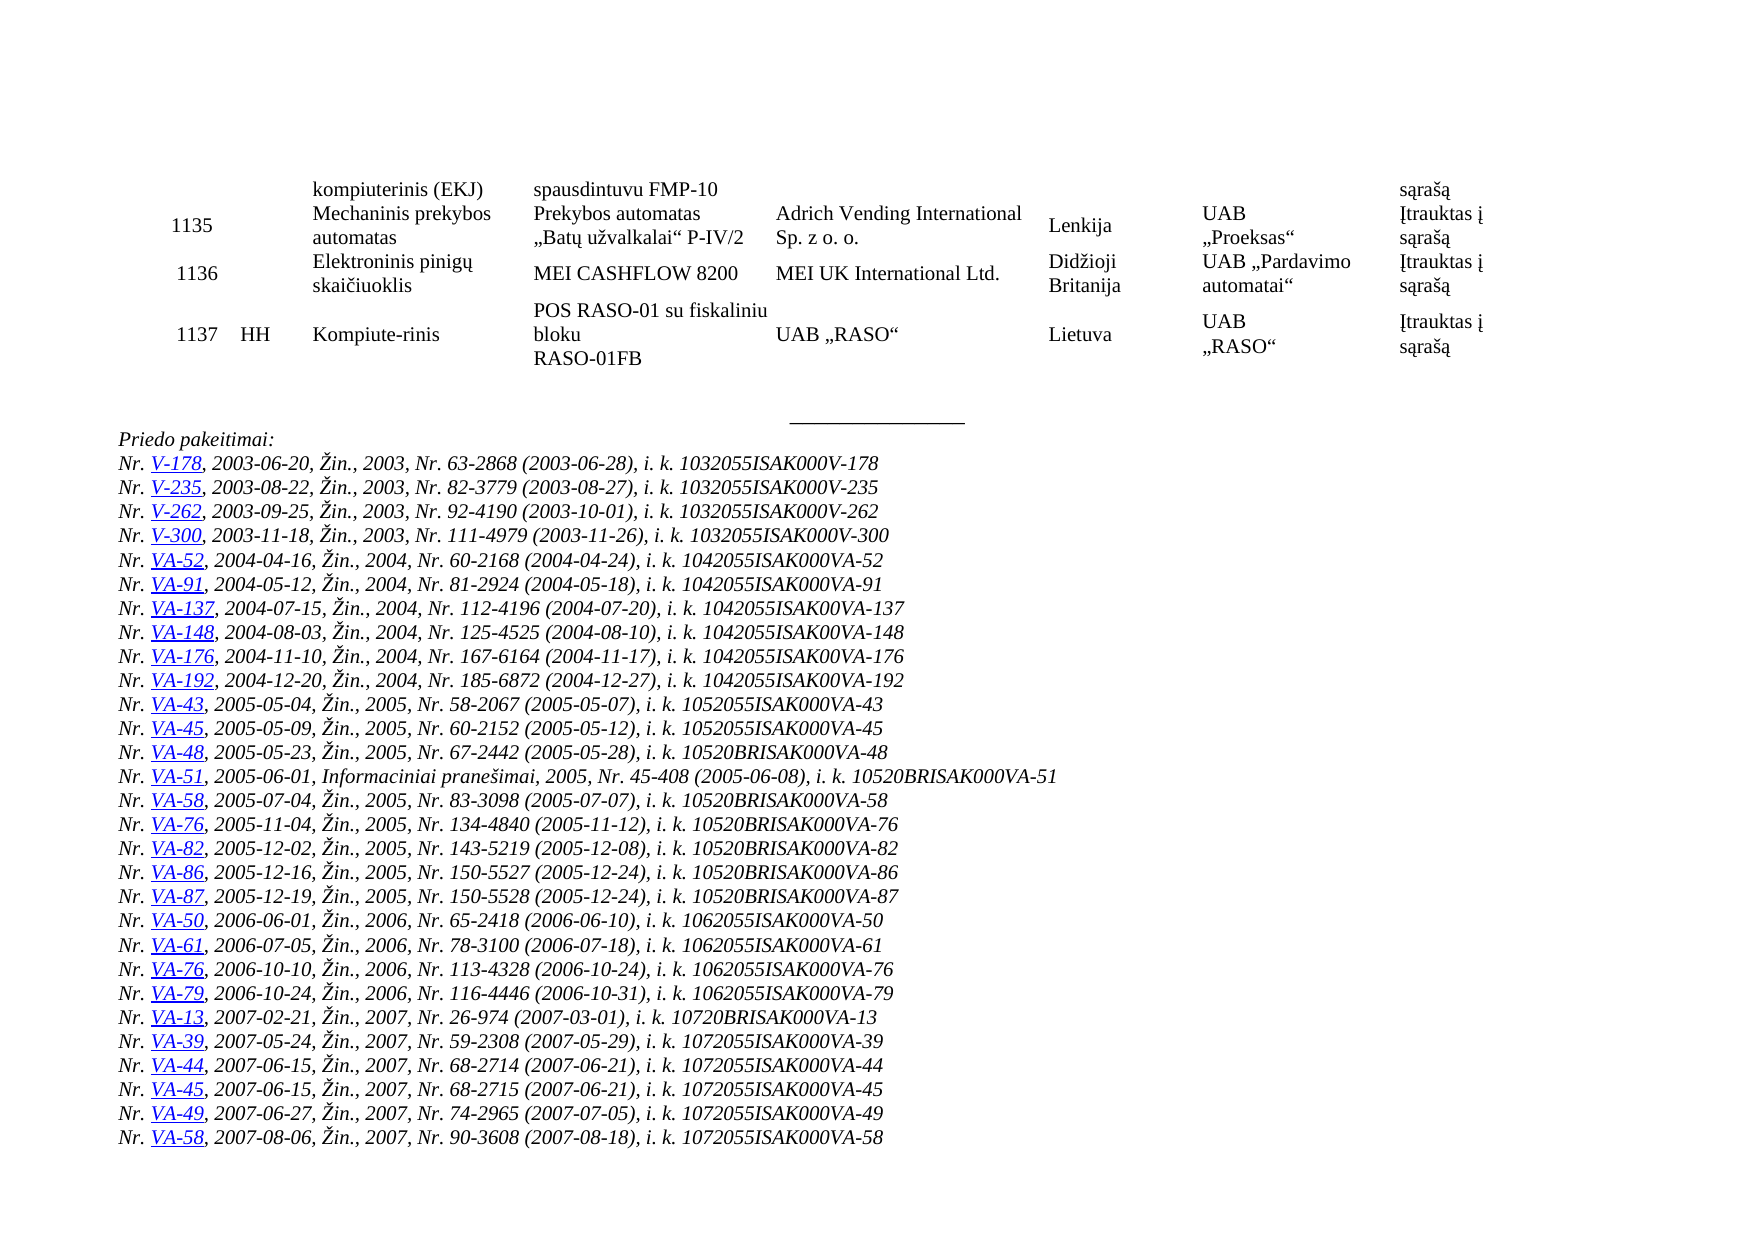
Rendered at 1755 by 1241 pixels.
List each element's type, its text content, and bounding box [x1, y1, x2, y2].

table_cell [100, 177, 229, 201]
table_cell UAB „RASO“ [764, 298, 1037, 370]
text Nr. VA-58, 2007-08-06, Žin., 2007, Nr. 90-3608 (2007-08-18), i. k. 1072055ISAK000VA-58 [118, 1125, 1636, 1149]
table_cell [229, 177, 301, 201]
text Nr. VA-87, 2005-12-19, Žin., 2005, Nr. 150-5528 (2005-12-24), i. k. 10520BRISAK000VA-87 [118, 884, 1636, 908]
table_cell Įtrauktas į sąrašą [1388, 249, 1536, 297]
text Nr. VA-43, 2005-05-04, Žin., 2005, Nr. 58-2067 (2005-05-07), i. k. 1052055ISAK000VA-43 [118, 692, 1636, 716]
table_cell 1135 [100, 201, 229, 249]
table_cell sąrašą [1388, 177, 1536, 201]
table_cell [229, 201, 301, 249]
text Nr. V-300, 2003-11-18, Žin., 2003, Nr. 111-4979 (2003-11-26), i. k. 1032055ISAK000V-300 [118, 523, 1636, 547]
text Nr. VA-50, 2006-06-01, Žin., 2006, Nr. 65-2418 (2006-06-10), i. k. 1062055ISAK000VA-50 [118, 908, 1636, 932]
table_cell [1191, 177, 1388, 201]
table_cell [1037, 177, 1191, 201]
table_cell Mechaninis prekybos automatas [301, 201, 522, 249]
table_cell 1137 [100, 298, 229, 370]
table_cell MEI CASHFLOW 8200 [522, 249, 764, 297]
text Nr. VA-51, 2005-06-01, Informaciniai pranešimai, 2005, Nr. 45-408 (2005-06-08), i. k. 10520BRISAK000VA-51 [118, 764, 1636, 788]
text Nr. VA-148, 2004-08-03, Žin., 2004, Nr. 125-4525 (2004-08-10), i. k. 1042055ISAK00VA-148 [118, 620, 1636, 644]
table_cell Adrich Vending International Sp. z o. o. [764, 201, 1037, 249]
table_cell Lenkija [1037, 201, 1191, 249]
text Nr. VA-44, 2007-06-15, Žin., 2007, Nr. 68-2714 (2007-06-21), i. k. 1072055ISAK000VA-44 [118, 1053, 1636, 1077]
table_cell UAB „Pardavimo automatai“ [1191, 249, 1388, 297]
table_cell Elektroninis pinigų skaičiuoklis [301, 249, 522, 297]
text Nr. VA-76, 2005-11-04, Žin., 2005, Nr. 134-4840 (2005-11-12), i. k. 10520BRISAK000VA-76 [118, 812, 1636, 836]
text Nr. VA-52, 2004-04-16, Žin., 2004, Nr. 60-2168 (2004-04-24), i. k. 1042055ISAK000VA-52 [118, 547, 1636, 572]
text Nr. VA-13, 2007-02-21, Žin., 2007, Nr. 26-974 (2007-03-01), i. k. 10720BRISAK000VA-13 [118, 1005, 1636, 1029]
table_cell Kompiute-rinis [301, 298, 522, 370]
table_cell POS RASO-01 su fiskaliniu bloku RASO-01FB [522, 298, 764, 370]
table_cell Didžioji Britanija [1037, 249, 1191, 297]
text ______________ [118, 398, 1636, 427]
text Nr. V-178, 2003-06-20, Žin., 2003, Nr. 63-2868 (2003-06-28), i. k. 1032055ISAK000V-178 [118, 451, 1636, 475]
table_cell Įtrauktas į sąrašą [1388, 201, 1536, 249]
table_cell [764, 177, 1037, 201]
text Nr. VA-137, 2004-07-15, Žin., 2004, Nr. 112-4196 (2004-07-20), i. k. 1042055ISAK00VA-137 [118, 596, 1636, 620]
table_cell Lietuva [1037, 298, 1191, 370]
text Nr. VA-58, 2005-07-04, Žin., 2005, Nr. 83-3098 (2005-07-07), i. k. 10520BRISAK000VA-58 [118, 788, 1636, 812]
text Nr. VA-49, 2007-06-27, Žin., 2007, Nr. 74-2965 (2007-07-05), i. k. 1072055ISAK000VA-49 [118, 1101, 1636, 1125]
text Nr. VA-48, 2005-05-23, Žin., 2005, Nr. 67-2442 (2005-05-28), i. k. 10520BRISAK000VA-48 [118, 740, 1636, 764]
table_cell UAB „Proeksas“ [1191, 201, 1388, 249]
text Nr. VA-192, 2004-12-20, Žin., 2004, Nr. 185-6872 (2004-12-27), i. k. 1042055ISAK00VA-192 [118, 668, 1636, 692]
text Priedo pakeitimai: [118, 427, 1636, 451]
table_cell 1136 [100, 249, 229, 297]
table_cell UAB „RASO“ [1191, 298, 1388, 370]
text Nr. VA-45, 2005-05-09, Žin., 2005, Nr. 60-2152 (2005-05-12), i. k. 1052055ISAK000VA-45 [118, 716, 1636, 740]
table_cell Prekybos automatas „Batų užvalkalai“ P-IV/2 [522, 201, 764, 249]
text Nr. VA-86, 2005-12-16, Žin., 2005, Nr. 150-5527 (2005-12-24), i. k. 10520BRISAK000VA-86 [118, 860, 1636, 884]
text Nr. VA-45, 2007-06-15, Žin., 2007, Nr. 68-2715 (2007-06-21), i. k. 1072055ISAK000VA-45 [118, 1077, 1636, 1101]
text Nr. VA-79, 2006-10-24, Žin., 2006, Nr. 116-4446 (2006-10-31), i. k. 1062055ISAK000VA-79 [118, 981, 1636, 1005]
text Nr. VA-176, 2004-11-10, Žin., 2004, Nr. 167-6164 (2004-11-17), i. k. 1042055ISAK00VA-176 [118, 644, 1636, 668]
text Nr. VA-61, 2006-07-05, Žin., 2006, Nr. 78-3100 (2006-07-18), i. k. 1062055ISAK000VA-61 [118, 932, 1636, 957]
table_cell HH [229, 298, 301, 370]
text Nr. V-262, 2003-09-25, Žin., 2003, Nr. 92-4190 (2003-10-01), i. k. 1032055ISAK000V-262 [118, 499, 1636, 523]
table_cell kompiuterinis (EKJ) [301, 177, 522, 201]
text Nr. V-235, 2003-08-22, Žin., 2003, Nr. 82-3779 (2003-08-27), i. k. 1032055ISAK000V-235 [118, 475, 1636, 499]
table_cell Įtrauktas į sąrašą [1388, 298, 1536, 370]
text Nr. VA-82, 2005-12-02, Žin., 2005, Nr. 143-5219 (2005-12-08), i. k. 10520BRISAK000VA-82 [118, 836, 1636, 860]
table_cell MEI UK International Ltd. [764, 249, 1037, 297]
table_cell spausdintuvu FMP-10 [522, 177, 764, 201]
text Nr. VA-76, 2006-10-10, Žin., 2006, Nr. 113-4328 (2006-10-24), i. k. 1062055ISAK000VA-76 [118, 957, 1636, 981]
text Nr. VA-91, 2004-05-12, Žin., 2004, Nr. 81-2924 (2004-05-18), i. k. 1042055ISAK000VA-91 [118, 572, 1636, 596]
text Nr. VA-39, 2007-05-24, Žin., 2007, Nr. 59-2308 (2007-05-29), i. k. 1072055ISAK000VA-39 [118, 1029, 1636, 1053]
table_cell [229, 249, 301, 297]
